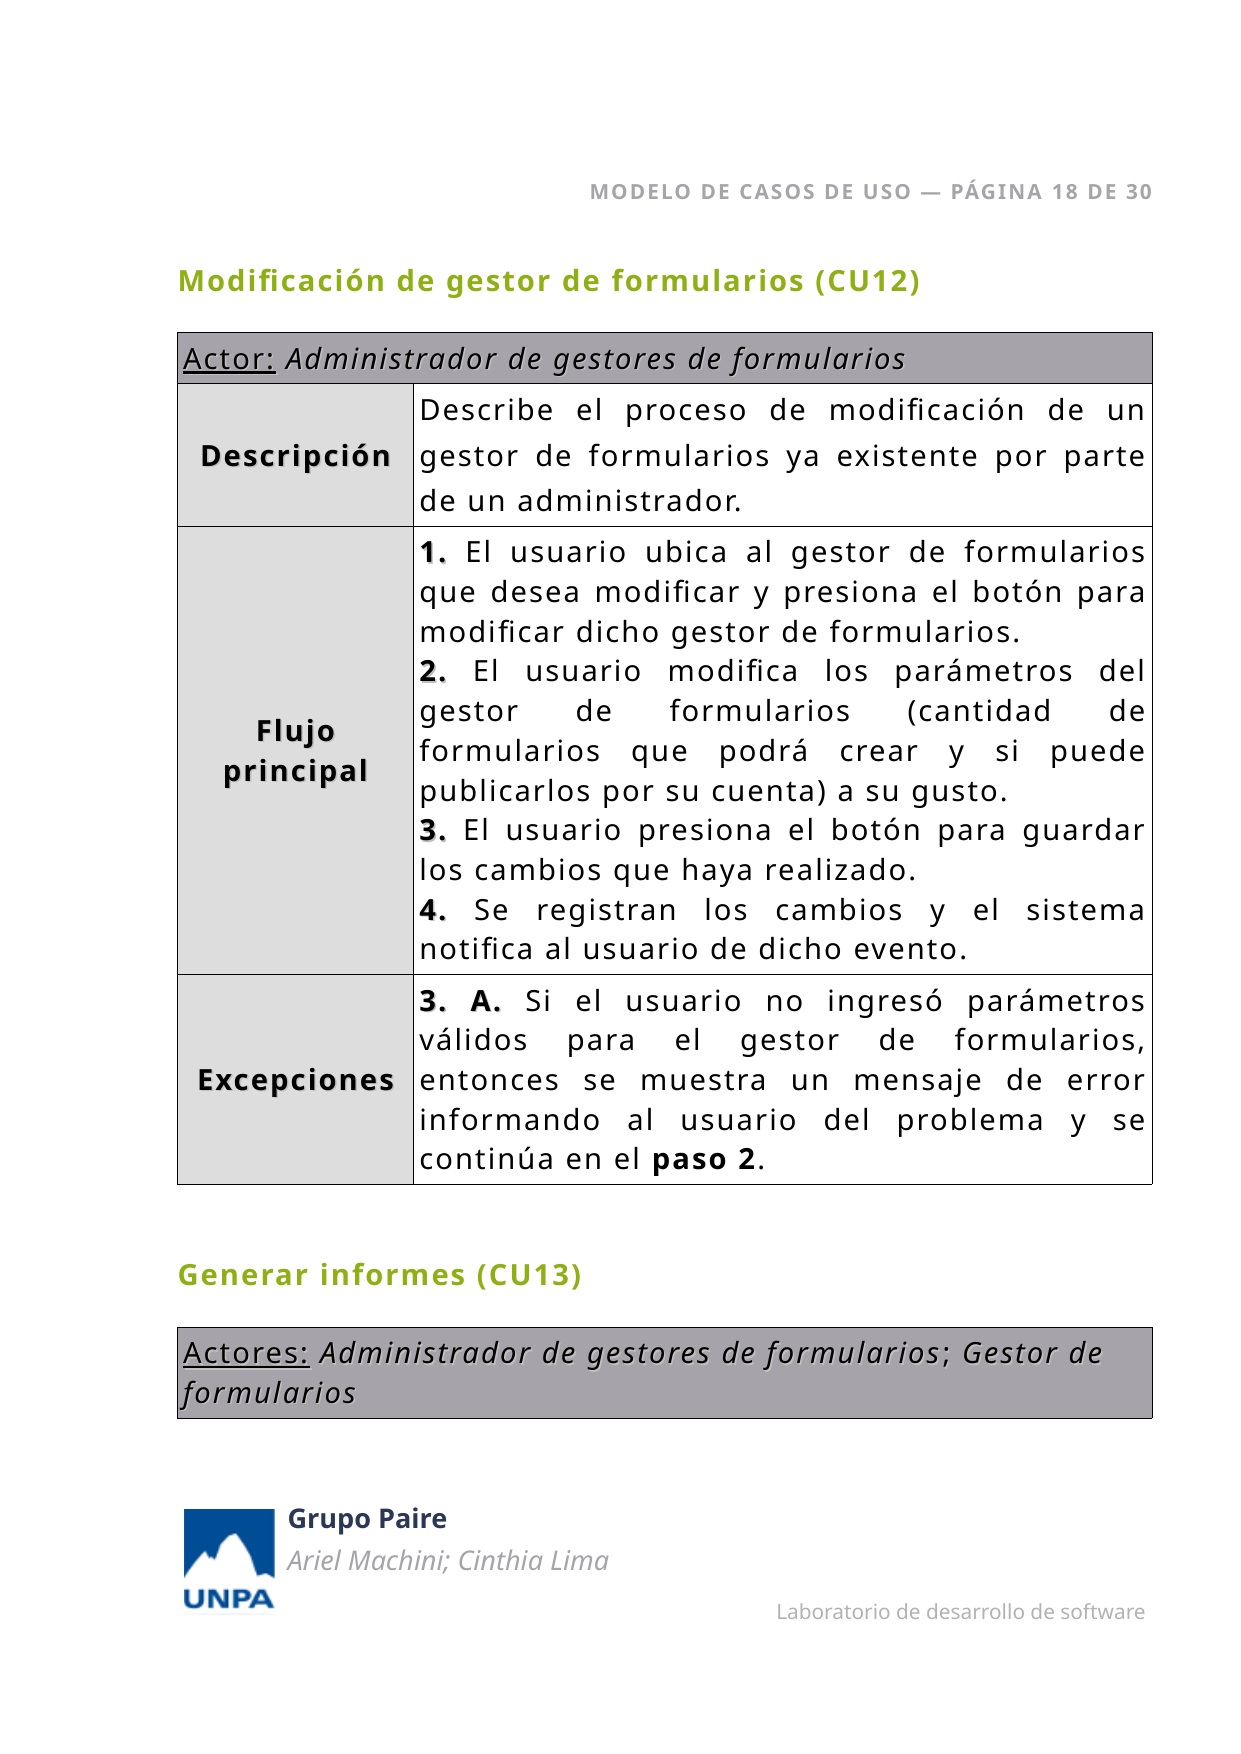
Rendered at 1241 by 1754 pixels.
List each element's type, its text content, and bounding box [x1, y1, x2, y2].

subtitle Generar informes (CU13) [177, 1255, 1152, 1294]
table_cell Descripción [178, 384, 413, 526]
table_cell 3. A. Si el usuario no ingresó parámetros válidos para el gestor de formularios, entonces se muestra un mensaje de error informando al usuario del problema y se continúa en el paso 2. [414, 975, 1152, 1184]
table_cell 1. El usuario ubica al gestor de formularios que desea modificar y presiona el botón para modificar dicho gestor de formularios. 2. El usuario modifica los parámetros del gestor de formularios (cantidad de formularios que podrá crear y si puede publicarlos por su cuenta) a su gusto. 3. El usuario presiona el botón para guardar los cambios que haya realizado. 4. Se registran los cambios y el sistema notifica al usuario de dicho evento. [414, 527, 1152, 974]
table_cell Describe el proceso de modificación de un gestor de formularios ya existente por parte de un administrador. [414, 384, 1152, 526]
subtitle Modificación de gestor de formularios (CU12) [177, 260, 1152, 300]
table_cell Excepciones [178, 975, 413, 1184]
table_cell Flujo principal [178, 527, 413, 974]
table_header Actores: Administrador de gestores de formularios; Gestor de formularios [178, 1328, 1152, 1418]
picture [184, 1509, 275, 1615]
table_header Actor: Administrador de gestores de formularios [178, 333, 1152, 383]
